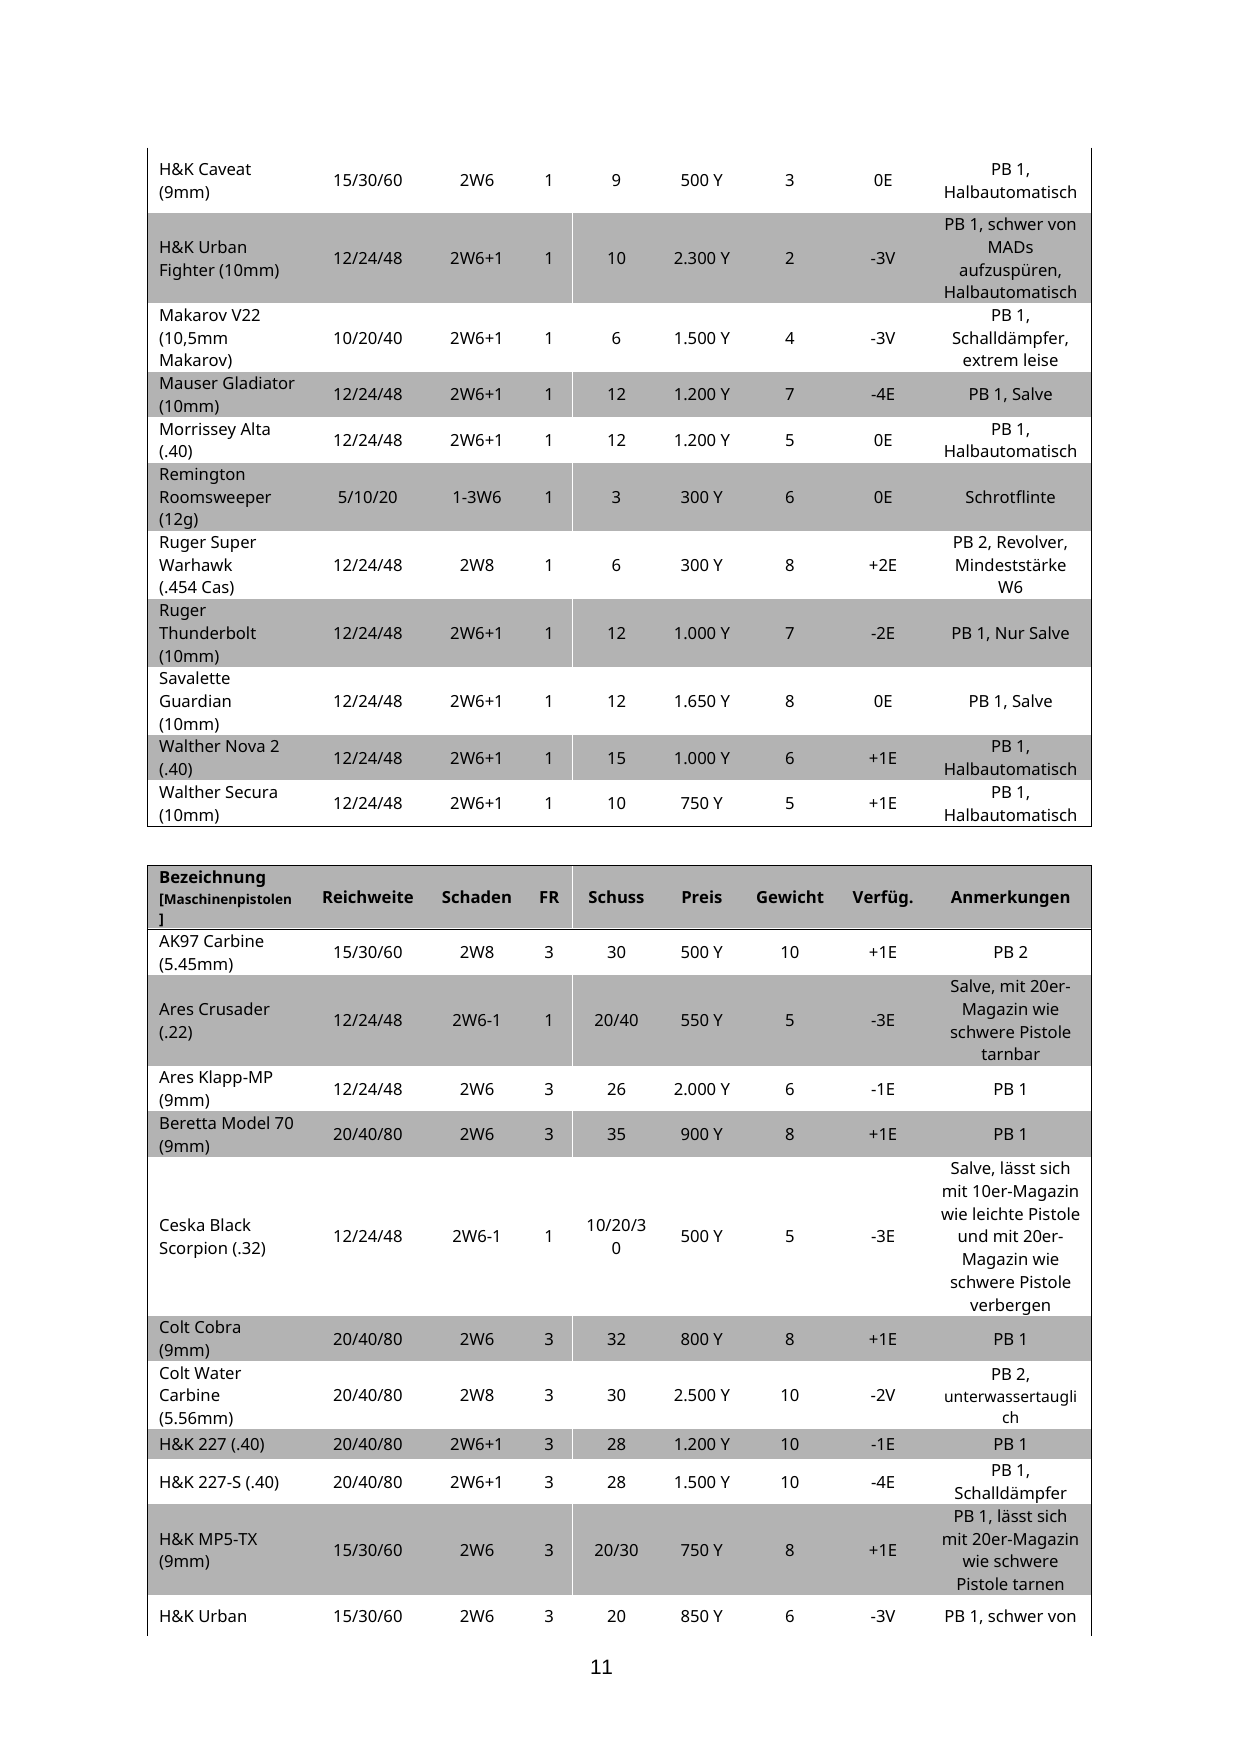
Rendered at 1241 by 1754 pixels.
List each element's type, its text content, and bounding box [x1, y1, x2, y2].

table_cell 9 [573, 148, 660, 213]
table_cell 2W6+1 [428, 372, 525, 417]
table_cell 3 [743, 148, 836, 213]
table_cell 12 [573, 599, 660, 667]
table_header Verfüg. [836, 866, 929, 928]
table_header Schuss [573, 866, 660, 928]
table_cell 28 [573, 1459, 660, 1504]
table_cell Mauser Gladiator (10mm) [148, 372, 307, 417]
table_cell 0E [836, 417, 929, 462]
table_cell 2W6-1 [428, 975, 525, 1066]
table_cell -2V [836, 1361, 929, 1429]
table_cell 1 [525, 531, 572, 599]
table_cell 1 [525, 1157, 572, 1316]
table_cell H&K 227-S (.40) [148, 1459, 307, 1504]
table_header Reichweite [307, 866, 428, 928]
table_header Preis [660, 866, 743, 928]
table_cell Savalette Guardian (10mm) [148, 667, 307, 735]
table_cell +1E [836, 780, 929, 826]
table_cell 12/24/48 [307, 735, 428, 780]
table_cell PB 1 [929, 1111, 1091, 1157]
table_cell 2W8 [428, 1361, 525, 1429]
table_cell 6 [573, 304, 660, 372]
table_cell Ceska Black Scorpion (.32) [148, 1157, 307, 1316]
table_cell H&K Urban [148, 1595, 307, 1636]
table_cell 6 [743, 463, 836, 531]
table_cell 2W8 [428, 930, 525, 975]
table_cell 2W6+1 [428, 1429, 525, 1459]
table_cell 5/10/20 [307, 463, 428, 531]
table_cell 3 [525, 1504, 572, 1595]
table_cell Salve, mit 20er-Magazin wie schwere Pistole tarnbar [929, 975, 1091, 1066]
table_cell 750 Y [660, 780, 743, 826]
table_cell H&K Caveat (9mm) [148, 148, 307, 213]
table_cell 3 [525, 930, 572, 975]
table_cell PB 2 [929, 930, 1091, 975]
table_cell 6 [743, 1066, 836, 1111]
table_cell Colt Water Carbine (5.56mm) [148, 1361, 307, 1429]
table_cell 1.650 Y [660, 667, 743, 735]
table_cell -3V [836, 213, 929, 303]
table_cell 12/24/48 [307, 372, 428, 417]
table_cell -3V [836, 1595, 929, 1636]
table_cell 2W6-1 [428, 1157, 525, 1316]
table_cell +1E [836, 1504, 929, 1595]
table_cell 3 [525, 1066, 572, 1111]
table_cell 12/24/48 [307, 213, 428, 303]
table_cell 1 [525, 599, 572, 667]
table_cell 800 Y [660, 1316, 743, 1361]
table_cell 10/20/30 [573, 1157, 660, 1316]
table_cell 2W6 [428, 1504, 525, 1595]
table_cell 850 Y [660, 1595, 743, 1636]
table_cell 10 [743, 1459, 836, 1504]
table_cell 8 [743, 1504, 836, 1595]
table_cell 5 [743, 780, 836, 826]
table_cell 3 [573, 463, 660, 531]
table_cell PB 1, Salve [929, 372, 1091, 417]
table_header Gewicht [743, 866, 836, 928]
table_cell -4E [836, 372, 929, 417]
table_cell 4 [743, 304, 836, 372]
table_cell 5 [743, 1157, 836, 1316]
table_cell -2E [836, 599, 929, 667]
table_cell -1E [836, 1429, 929, 1459]
table_cell 300 Y [660, 463, 743, 531]
table_cell PB 1, Halbautomatisch [929, 780, 1091, 826]
table_cell 1-3W6 [428, 463, 525, 531]
table_cell -4E [836, 1459, 929, 1504]
table_cell 2W6+1 [428, 417, 525, 462]
table_cell PB 1, Halbautomatisch [929, 148, 1091, 213]
table_cell 10 [743, 930, 836, 975]
table_cell 300 Y [660, 531, 743, 599]
table_cell 1 [525, 667, 572, 735]
table_cell 2W6 [428, 1111, 525, 1157]
table_cell +1E [836, 1111, 929, 1157]
table_cell 7 [743, 372, 836, 417]
table_cell 6 [743, 1595, 836, 1636]
table_cell 1 [525, 213, 572, 303]
table_cell 1 [525, 975, 572, 1066]
table_cell 10 [573, 780, 660, 826]
table_cell 1.500 Y [660, 304, 743, 372]
table_cell 12/24/48 [307, 1157, 428, 1316]
table_cell Walther Nova 2 (.40) [148, 735, 307, 780]
table_cell 10 [743, 1361, 836, 1429]
table_cell +1E [836, 1316, 929, 1361]
table_header Bezeichnung [Maschinenpistolen] [148, 866, 307, 928]
table_cell 12 [573, 372, 660, 417]
table_cell 3 [525, 1429, 572, 1459]
table_cell Schrotflinte [929, 463, 1091, 531]
table_cell 1 [525, 417, 572, 462]
table_cell 20 [573, 1595, 660, 1636]
table_cell 7 [743, 599, 836, 667]
table_cell PB 1, Schalldämpfer, extrem leise [929, 304, 1091, 372]
table_cell 2W6+1 [428, 304, 525, 372]
table_cell 12/24/48 [307, 531, 428, 599]
table_cell 2W6+1 [428, 780, 525, 826]
table_cell 0E [836, 667, 929, 735]
table_cell Walther Secura (10mm) [148, 780, 307, 826]
table_cell PB 1, Halbautomatisch [929, 735, 1091, 780]
table_cell 500 Y [660, 1157, 743, 1316]
table_cell 1 [525, 304, 572, 372]
table_cell Salve, lässt sich mit 10er-Magazin wie leichte Pistole und mit 20er-Magazin wie schwere Pistole verbergen [929, 1157, 1091, 1316]
table_cell 2W6+1 [428, 1459, 525, 1504]
table_cell 5 [743, 417, 836, 462]
table_cell 2.000 Y [660, 1066, 743, 1111]
table_cell PB 1, Halbautomatisch [929, 417, 1091, 462]
table_cell 12/24/48 [307, 667, 428, 735]
table_cell 2W6 [428, 1595, 525, 1636]
table_header Schaden [428, 866, 525, 928]
table_cell 10/20/40 [307, 304, 428, 372]
table_cell 5 [743, 975, 836, 1066]
table_cell PB 1, Salve [929, 667, 1091, 735]
table_cell 550 Y [660, 975, 743, 1066]
table_cell PB 1 [929, 1429, 1091, 1459]
table_cell 26 [573, 1066, 660, 1111]
table_cell +2E [836, 531, 929, 599]
table_cell 35 [573, 1111, 660, 1157]
table_cell 12 [573, 667, 660, 735]
table_cell 1 [525, 780, 572, 826]
table_cell 8 [743, 1111, 836, 1157]
table_cell PB 1, schwer von MADs aufzuspüren, Halbautomatisch [929, 213, 1091, 303]
table_cell 1.500 Y [660, 1459, 743, 1504]
table_cell 1.000 Y [660, 735, 743, 780]
table_header FR [525, 866, 572, 928]
table_cell 15 [573, 735, 660, 780]
table_cell 15/30/60 [307, 930, 428, 975]
table_cell 20/40/80 [307, 1429, 428, 1459]
table_cell Ruger Super Warhawk (.454 Cas) [148, 531, 307, 599]
table_cell 12 [573, 417, 660, 462]
table_cell 3 [525, 1111, 572, 1157]
table_cell 3 [525, 1595, 572, 1636]
table_cell 12/24/48 [307, 417, 428, 462]
table_cell 1 [525, 463, 572, 531]
table_cell 20/40/80 [307, 1111, 428, 1157]
table_cell 30 [573, 930, 660, 975]
table_cell 6 [573, 531, 660, 599]
table_cell 500 Y [660, 930, 743, 975]
table_cell PB 1 [929, 1066, 1091, 1111]
table_cell -3E [836, 1157, 929, 1316]
table_cell 1 [525, 372, 572, 417]
table_cell H&K 227 (.40) [148, 1429, 307, 1459]
table_cell 2.300 Y [660, 213, 743, 303]
table_cell PB 2, Revolver, Mindeststärke W6 [929, 531, 1091, 599]
table_cell H&K Urban Fighter (10mm) [148, 213, 307, 303]
table_cell 750 Y [660, 1504, 743, 1595]
table_cell 1 [525, 148, 572, 213]
table_cell PB 1, Nur Salve [929, 599, 1091, 667]
table_cell Beretta Model 70 (9mm) [148, 1111, 307, 1157]
table_cell Remington Roomsweeper (12g) [148, 463, 307, 531]
table_cell 1.000 Y [660, 599, 743, 667]
table_cell PB 2, unterwassertauglich [929, 1361, 1091, 1429]
table_cell 0E [836, 463, 929, 531]
table_cell 2W6 [428, 148, 525, 213]
table_cell 2 [743, 213, 836, 303]
table_cell 8 [743, 1316, 836, 1361]
table_cell 3 [525, 1316, 572, 1361]
table_cell 20/40/80 [307, 1316, 428, 1361]
table_cell 15/30/60 [307, 1504, 428, 1595]
table_cell Ares Crusader (.22) [148, 975, 307, 1066]
table_cell 12/24/48 [307, 1066, 428, 1111]
table_cell 2W6+1 [428, 735, 525, 780]
table_cell H&K MP5-TX (9mm) [148, 1504, 307, 1595]
table_cell 900 Y [660, 1111, 743, 1157]
table_cell 2W6+1 [428, 213, 525, 303]
table_cell 12/24/48 [307, 975, 428, 1066]
table_cell 20/30 [573, 1504, 660, 1595]
table_header Anmerkungen [929, 866, 1091, 928]
table_cell 10 [573, 213, 660, 303]
table_cell PB 1, Schalldämpfer [929, 1459, 1091, 1504]
table_cell -3E [836, 975, 929, 1066]
table_cell -3V [836, 304, 929, 372]
table_cell Morrissey Alta (.40) [148, 417, 307, 462]
table_cell 2W6 [428, 1066, 525, 1111]
table_cell 3 [525, 1361, 572, 1429]
table_cell Ruger Thunderbolt (10mm) [148, 599, 307, 667]
table_cell 8 [743, 531, 836, 599]
table_cell Makarov V22 (10,5mm Makarov) [148, 304, 307, 372]
table_cell 1.200 Y [660, 417, 743, 462]
table_cell 2W6+1 [428, 599, 525, 667]
table_cell 20/40/80 [307, 1361, 428, 1429]
table_cell 32 [573, 1316, 660, 1361]
table_cell 15/30/60 [307, 148, 428, 213]
table_cell Ares Klapp-MP (9mm) [148, 1066, 307, 1111]
table_cell -1E [836, 1066, 929, 1111]
table_cell 1.200 Y [660, 372, 743, 417]
table_cell PB 1, schwer von [929, 1595, 1091, 1636]
table_cell +1E [836, 735, 929, 780]
table_cell 1.200 Y [660, 1429, 743, 1459]
table_cell 500 Y [660, 148, 743, 213]
table_cell 28 [573, 1429, 660, 1459]
table_cell 2W6 [428, 1316, 525, 1361]
table_cell 30 [573, 1361, 660, 1429]
table_cell AK97 Carbine (5.45mm) [148, 930, 307, 975]
table_cell 20/40/80 [307, 1459, 428, 1504]
table_cell 2.500 Y [660, 1361, 743, 1429]
table_cell 10 [743, 1429, 836, 1459]
table_cell 12/24/48 [307, 599, 428, 667]
table_cell 1 [525, 735, 572, 780]
table_cell Colt Cobra (9mm) [148, 1316, 307, 1361]
table_cell 15/30/60 [307, 1595, 428, 1636]
table_cell 3 [525, 1459, 572, 1504]
table_cell 2W6+1 [428, 667, 525, 735]
table_cell 12/24/48 [307, 780, 428, 826]
table_cell 20/40 [573, 975, 660, 1066]
table_cell 0E [836, 148, 929, 213]
table_cell 2W8 [428, 531, 525, 599]
table_cell PB 1 [929, 1316, 1091, 1361]
table_cell PB 1, lässt sich mit 20er-Magazin wie schwere Pistole tarnen [929, 1504, 1091, 1595]
table_cell +1E [836, 930, 929, 975]
table_cell 6 [743, 735, 836, 780]
table_cell 8 [743, 667, 836, 735]
